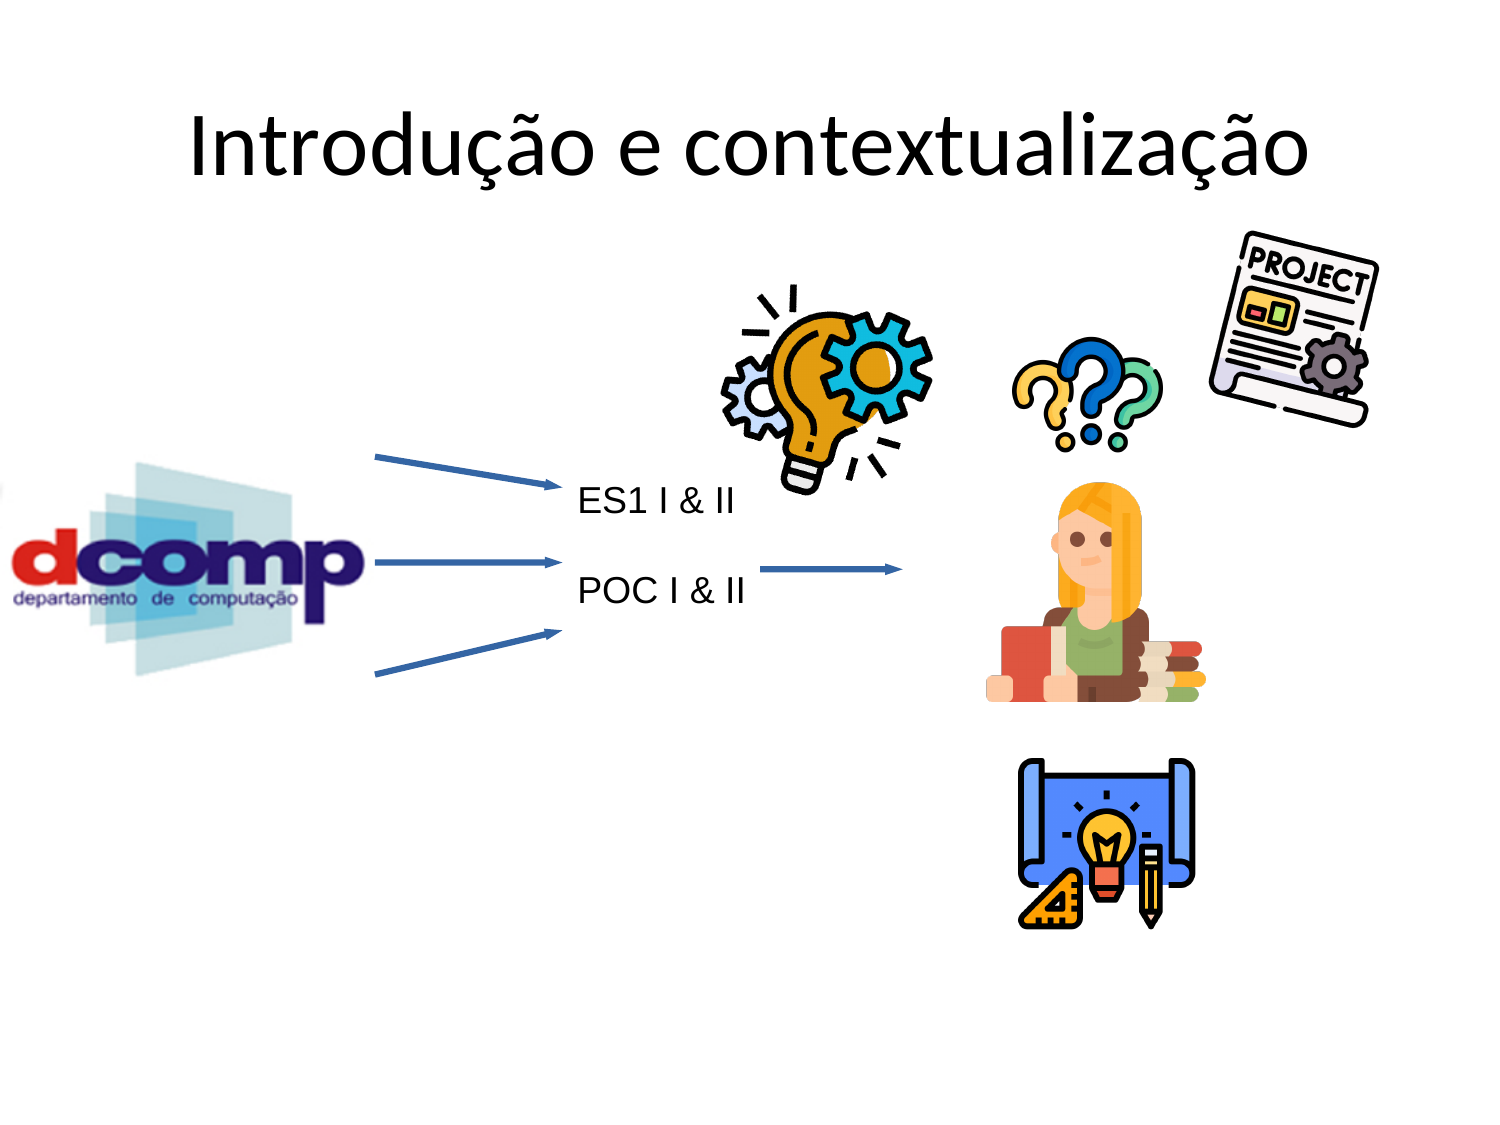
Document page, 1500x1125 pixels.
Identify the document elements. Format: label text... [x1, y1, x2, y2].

title Introdução e contextualização [75, 45, 1426, 233]
picture [0, 374, 376, 751]
picture [1203, 228, 1406, 431]
picture [1012, 749, 1201, 938]
text_box ES1 I & II POC I & II [562, 469, 863, 694]
picture [1012, 319, 1163, 470]
picture [692, 265, 955, 528]
picture [975, 471, 1217, 713]
